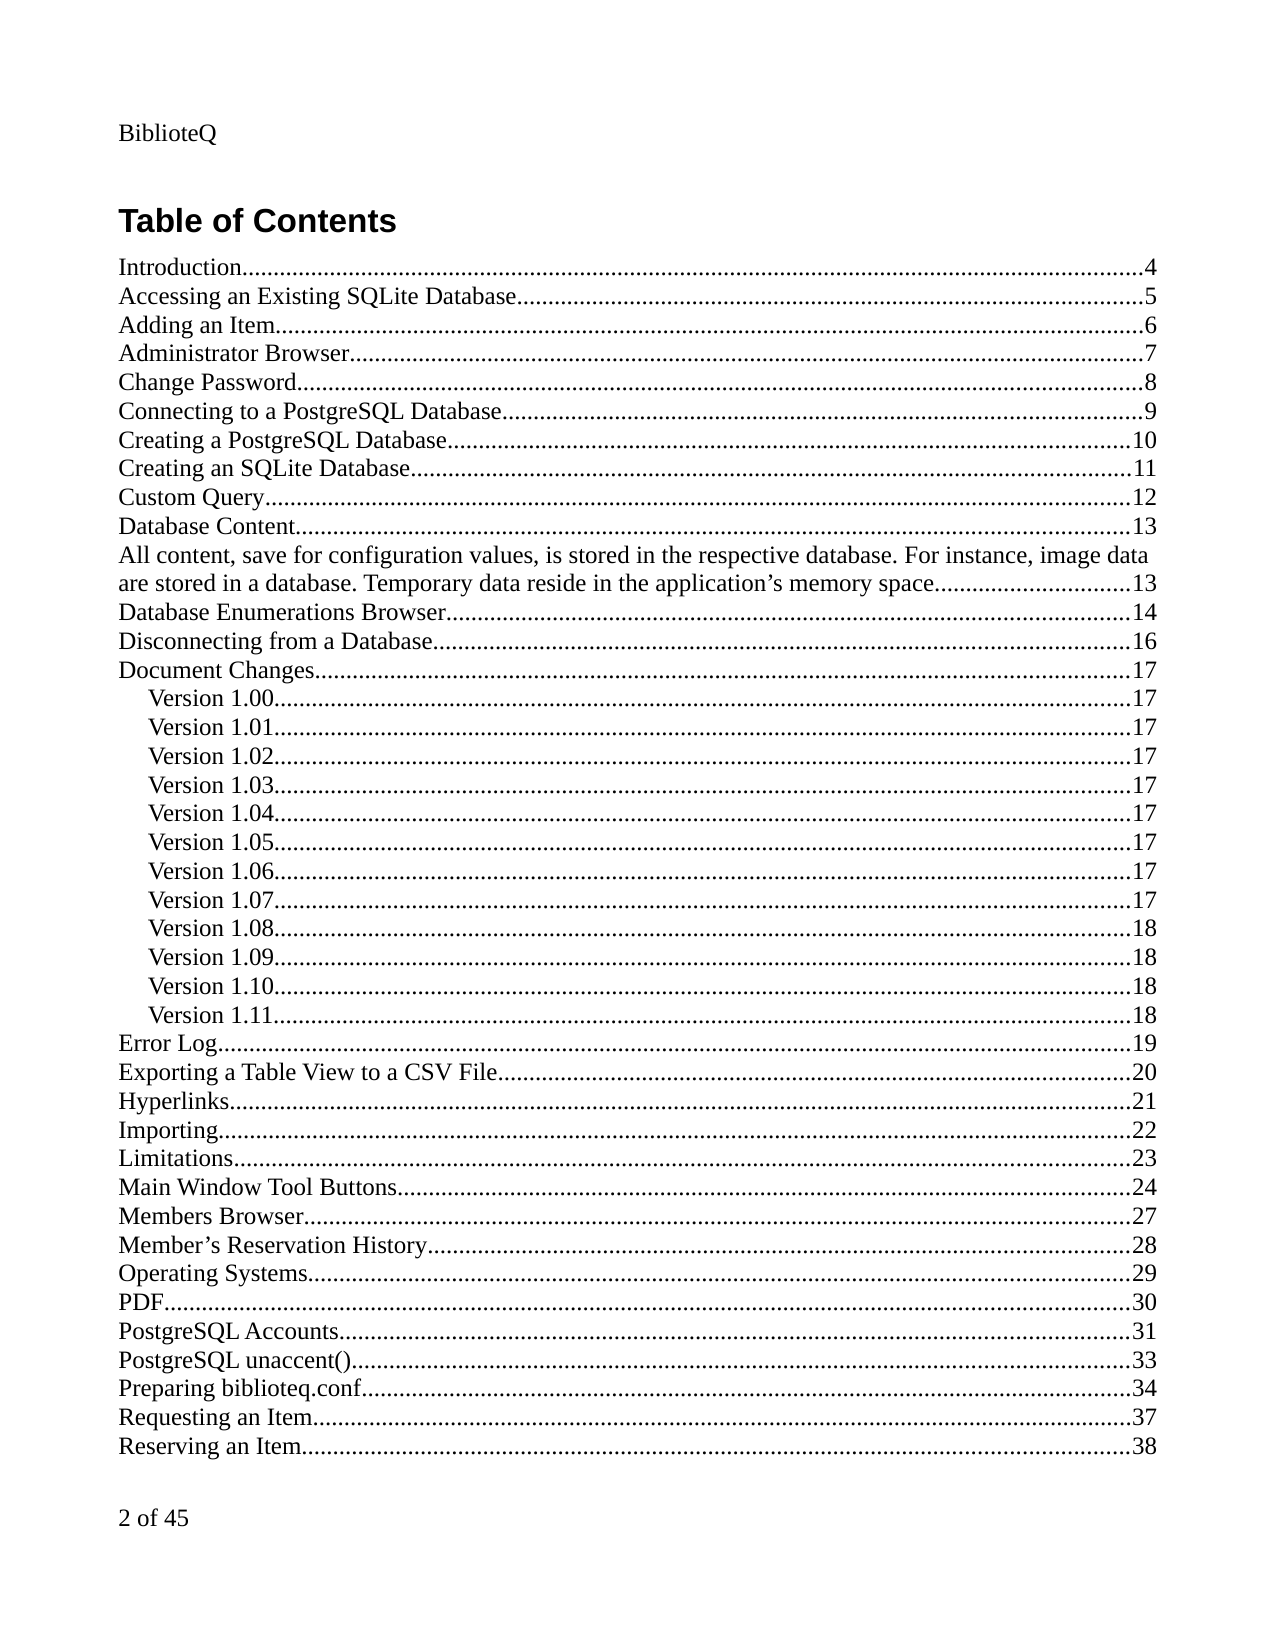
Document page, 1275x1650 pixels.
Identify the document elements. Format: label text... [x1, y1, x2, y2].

text Administrator Browser 7 [118, 338, 1157, 367]
text Version 1.08 18 [148, 913, 1157, 942]
text Hyperlinks 21 [118, 1086, 1157, 1115]
text Adding an Item 6 [118, 310, 1157, 338]
text Database Content 13 [118, 511, 1157, 540]
text Version 1.00 17 [148, 683, 1157, 712]
text Change Password 8 [118, 367, 1157, 396]
text Version 1.01 17 [148, 712, 1157, 741]
subtitle Table of Contents [118, 201, 1157, 240]
text Preparing biblioteq.conf 34 [118, 1373, 1157, 1402]
text Error Log 19 [118, 1028, 1157, 1057]
text PostgreSQL Accounts 31 [118, 1316, 1157, 1345]
text Version 1.11 18 [148, 1000, 1157, 1028]
text Version 1.05 17 [148, 827, 1157, 856]
text Accessing an Existing SQLite Database 5 [118, 281, 1157, 310]
text Creating a PostgreSQL Database 10 [118, 425, 1157, 453]
text PDF 30 [118, 1287, 1157, 1316]
text Operating Systems 29 [118, 1258, 1157, 1287]
text Version 1.07 17 [148, 885, 1157, 913]
text Reserving an Item 38 [118, 1431, 1157, 1460]
text Limitations 23 [118, 1143, 1157, 1172]
text Version 1.02 17 [148, 741, 1157, 770]
text Introduction 4 [118, 252, 1157, 281]
text Connecting to a PostgreSQL Database 9 [118, 396, 1157, 425]
text Creating an SQLite Database 11 [118, 453, 1157, 482]
text Version 1.10 18 [148, 971, 1157, 1000]
text Importing 22 [118, 1115, 1157, 1143]
text Disconnecting from a Database 16 [118, 626, 1157, 655]
text Requesting an Item 37 [118, 1402, 1157, 1431]
text Custom Query 12 [118, 482, 1157, 511]
text Members Browser 27 [118, 1201, 1157, 1230]
text Version 1.04 17 [148, 798, 1157, 827]
text Exporting a Table View to a CSV File 20 [118, 1057, 1157, 1086]
text Version 1.09 18 [148, 942, 1157, 971]
text All content, save for configuration values, is stored in the respective database. For instance, image data are stored in a database. Temporary data reside in the application’s memory space. 13 [118, 540, 1157, 597]
text PostgreSQL unaccent() 33 [118, 1345, 1157, 1373]
text Member’s Reservation History 28 [118, 1230, 1157, 1258]
text Document Changes 17 [118, 655, 1157, 683]
text Database Enumerations Browser 14 [118, 597, 1157, 626]
text Version 1.03 17 [148, 770, 1157, 798]
text Main Window Tool Buttons 24 [118, 1172, 1157, 1201]
text Version 1.06 17 [148, 856, 1157, 885]
